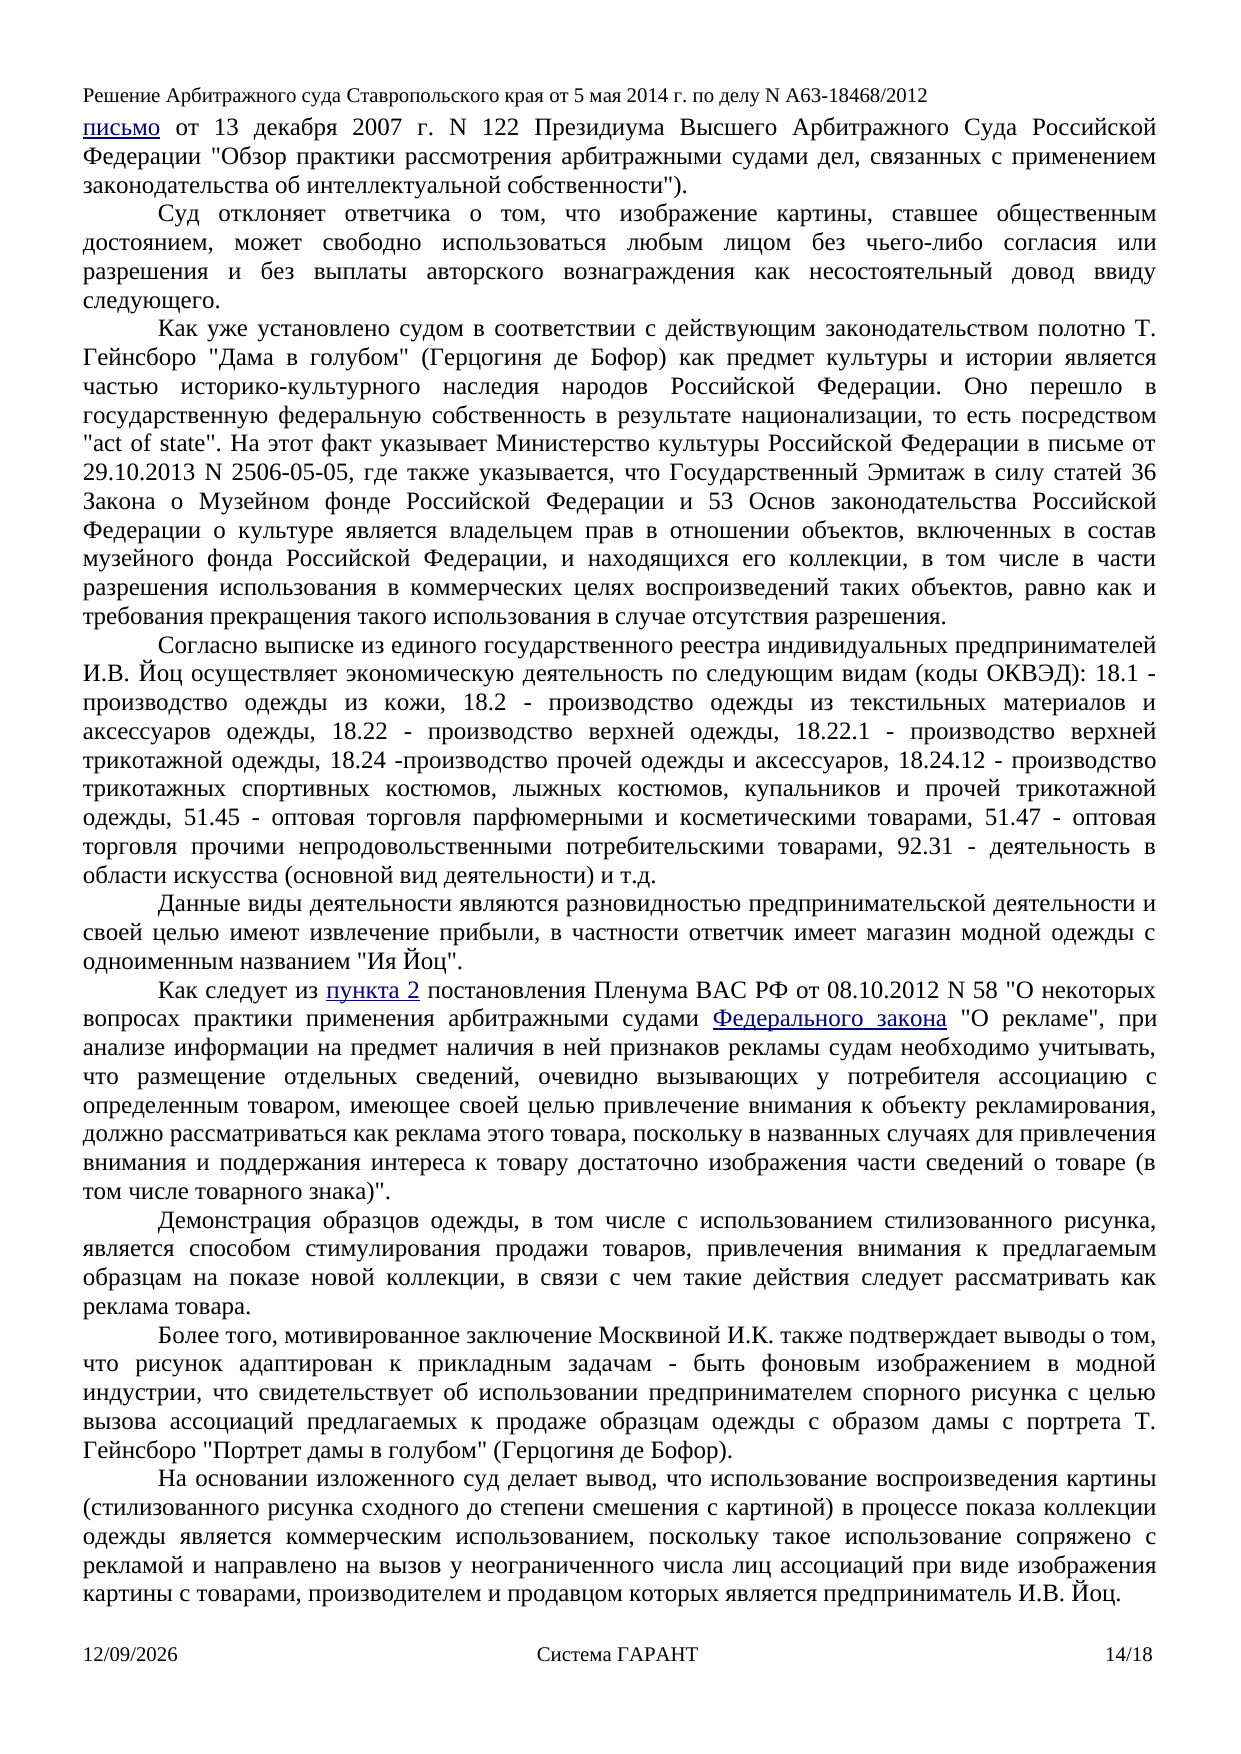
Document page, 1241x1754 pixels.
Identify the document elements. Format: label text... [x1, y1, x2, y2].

text Суд отклоняет ответчика о том, что изображение картины, ставшее общественным достоянием, может свободно использоваться любым лицом без чьего-либо согласия или разрешения и без выплаты авторского вознаграждения как несостоятельный довод ввиду следующего. [83, 198, 1157, 313]
text На основании изложенного суд делает вывод, что использование воспроизведения картины (стилизованного рисунка сходного до степени смешения с картиной) в процессе показа коллекции одежды является коммерческим использованием, поскольку такое использование сопряжено с рекламой и направлено на вызов у неограниченного числа лиц ассоциаций при виде изображения картины с товарами, производителем и продавцом которых является предприниматель И.В. Йоц. [83, 1463, 1157, 1607]
text Демонстрация образцов одежды, в том числе с использованием стилизованного рисунка, является способом стимулирования продажи товаров, привлечения внимания к предлагаемым образцам на показе новой коллекции, в связи с чем такие действия следует рассматривать как реклама товара. [83, 1205, 1157, 1320]
text Более того, мотивированное заключение Москвиной И.К. также подтверждает выводы о том, что рисунок адаптирован к прикладным задачам - быть фоновым изображением в модной индустрии, что свидетельствует об использовании предпринимателем спорного рисунка с целью вызова ассоциаций предлагаемых к продаже образцам одежды с образом дамы с портрета Т. Гейнсборо "Портрет дамы в голубом" (Герцогиня де Бофор). [83, 1320, 1157, 1463]
text Согласно выписке из единого государственного реестра индивидуальных предпринимателей И.В. Йоц осуществляет экономическую деятельность по следующим видам (коды ОКВЭД): 18.1 - производство одежды из кожи, 18.2 - производство одежды из текстильных материалов и аксессуаров одежды, 18.22 - производство верхней одежды, 18.22.1 - производство верхней трикотажной одежды, 18.24 -производство прочей одежды и аксессуаров, 18.24.12 - производство трикотажных спортивных костюмов, лыжных костюмов, купальников и прочей трикотажной одежды, 51.45 - оптовая торговля парфюмерными и косметическими товарами, 51.47 - оптовая торговля прочими непродовольственными потребительскими товарами, 92.31 - деятельность в области искусства (основной вид деятельности) и т.д. [83, 630, 1157, 888]
text Как следует из пункта 2 постановления Пленума ВАС РФ от 08.10.2012 N 58 "О некоторых вопросах практики применения арбитражными судами Федерального закона "О рекламе", при анализе информации на предмет наличия в ней признаков рекламы судам необходимо учитывать, что размещение отдельных сведений, очевидно вызывающих у потребителя ассоциацию с определенным товаром, имеющее своей целью привлечение внимания к объекту рекламирования, должно рассматриваться как реклама этого товара, поскольку в названных случаях для привлечения внимания и поддержания интереса к товару достаточно изображения части сведений о товаре (в том числе товарного знака)". [83, 975, 1157, 1205]
text Как уже установлено судом в соответствии с действующим законодательством полотно Т. Гейнсборо "Дама в голубом" (Герцогиня де Бофор) как предмет культуры и истории является частью историко-культурного наследия народов Российской Федерации. Оно перешло в государственную федеральную собственность в результате национализации, то есть посредством "act of state". На этот факт указывает Министерство культуры Российской Федерации в письме от 29.10.2013 N 2506-05-05, где также указывается, что Государственный Эрмитаж в силу статей 36 Закона о Музейном фонде Российской Федерации и 53 Основ законодательства Российской Федерации о культуре является владельцем прав в отношении объектов, включенных в состав музейного фонда Российской Федерации, и находящихся его коллекции, в том числе в части разрешения использования в коммерческих целях воспроизведений таких объектов, равно как и требования прекращения такого использования в случае отсутствия разрешения. [83, 313, 1157, 630]
text Данные виды деятельности являются разновидностью предпринимательской деятельности и своей целью имеют извлечение прибыли, в частности ответчик имеет магазин модной одежды с одноименным названием "Ия Йоц". [83, 888, 1157, 975]
text письмо от 13 декабря 2007 г. N 122 Президиума Высшего Арбитражного Суда Российской Федерации "Обзор практики рассмотрения арбитражными судами дел, связанных с применением законодательства об интеллектуальной собственности"). [83, 112, 1157, 198]
